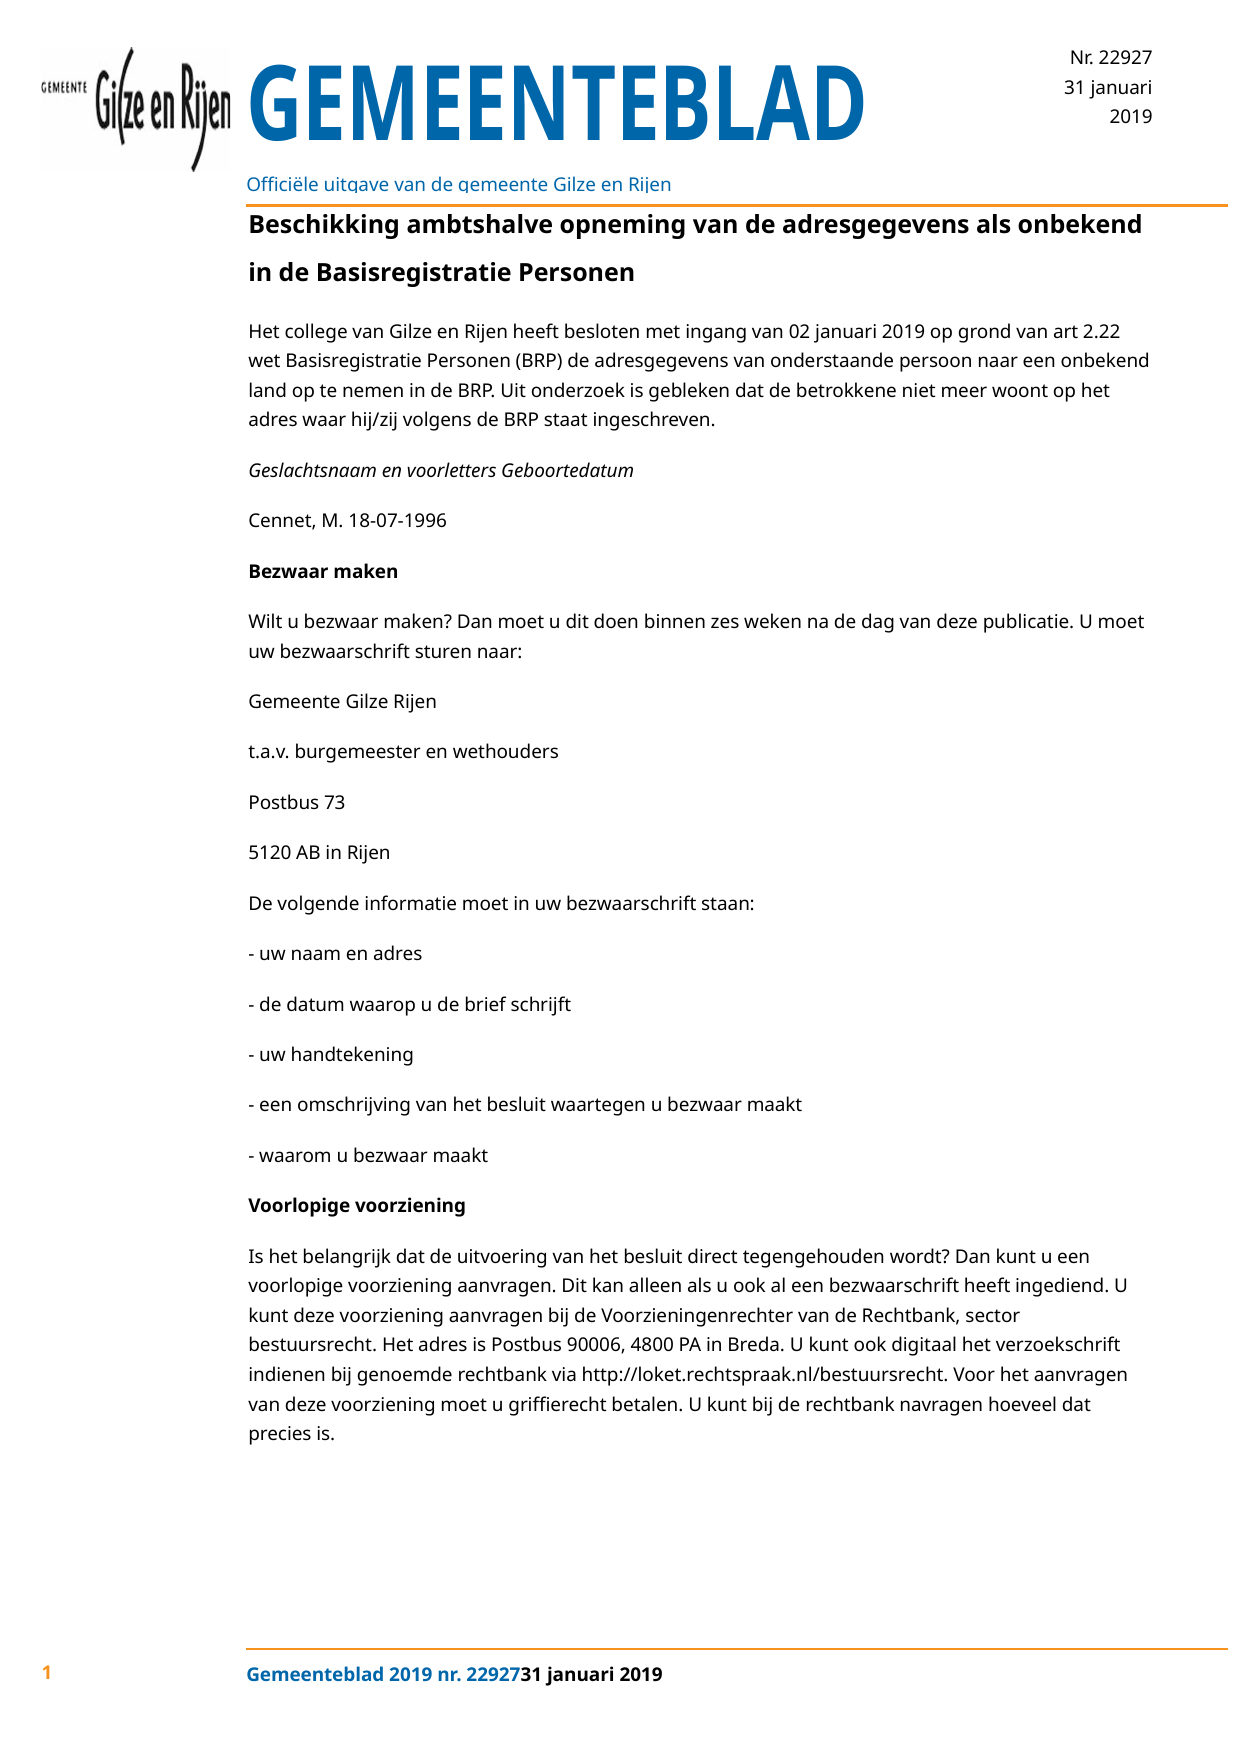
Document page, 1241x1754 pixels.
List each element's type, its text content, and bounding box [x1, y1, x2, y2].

text - uw naam en adres [248, 940, 1152, 966]
text Het college van Gilze en Rijen heeft besloten met ingang van 02 januari 2019 op grond van art 2.22 wet Basisregistratie Personen (BRP) de adresgegevens van onderstaande persoon naar een onbekend land op te nemen in de BRP. Uit onderzoek is gebleken dat de betrokkene niet meer woont op het adres waar hij/zij volgens de BRP staat ingeschreven. [248, 318, 1152, 432]
text - een omschrijving van het besluit waartegen u bezwaar maakt [248, 1092, 1152, 1117]
text - uw handtekening [248, 1041, 1152, 1067]
text t.a.v. burgemeester en wethouders [248, 739, 1152, 764]
text 5120 AB in Rijen [248, 839, 1152, 865]
text Beschikking ambtshalve opneming van de adresgegevens als onbekend in de Basisregistratie Personen [248, 207, 1152, 288]
text - waarom u bezwaar maakt [248, 1142, 1152, 1168]
text - de datum waarop u de brief schrijft [248, 991, 1152, 1017]
text Cennet, M. 18-07-1996 [248, 507, 1152, 533]
picture [41, 47, 231, 172]
text Gemeente Gilze Rijen [248, 688, 1152, 714]
text Is het belangrijk dat de uitvoering van het besluit direct tegengehouden wordt? Dan kunt u een voorlopige voorziening aanvragen. Dit kan alleen als u ook al een bezwaarschrift heeft ingediend. U kunt deze voorziening aanvragen bij de Voorzieningenrechter van de Rechtbank, sector bestuursrecht. Het adres is Postbus 90006, 4800 PA in Breda. U kunt ook digitaal het verzoekschrift indienen bij genoemde rechtbank via http://loket.rechtspraak.nl/bestuursrecht. Voor het aanvragen van deze voorziening moet u griffierecht betalen. U kunt bij de rechtbank navragen hoeveel dat precies is. [248, 1243, 1152, 1446]
text De volgende informatie moet in uw bezwaarschrift staan: [248, 890, 1152, 916]
text Postbus 73 [248, 789, 1152, 815]
text Geslachtsnaam en voorletters Geboortedatum [248, 457, 1152, 483]
text Voorlopige voorziening [248, 1192, 1152, 1218]
text Wilt u bezwaar maken? Dan moet u dit doen binnen zes weken na de dag van deze publicatie. U moet uw bezwaarschrift sturen naar: [248, 608, 1152, 664]
text Bezwaar maken [248, 558, 1152, 584]
